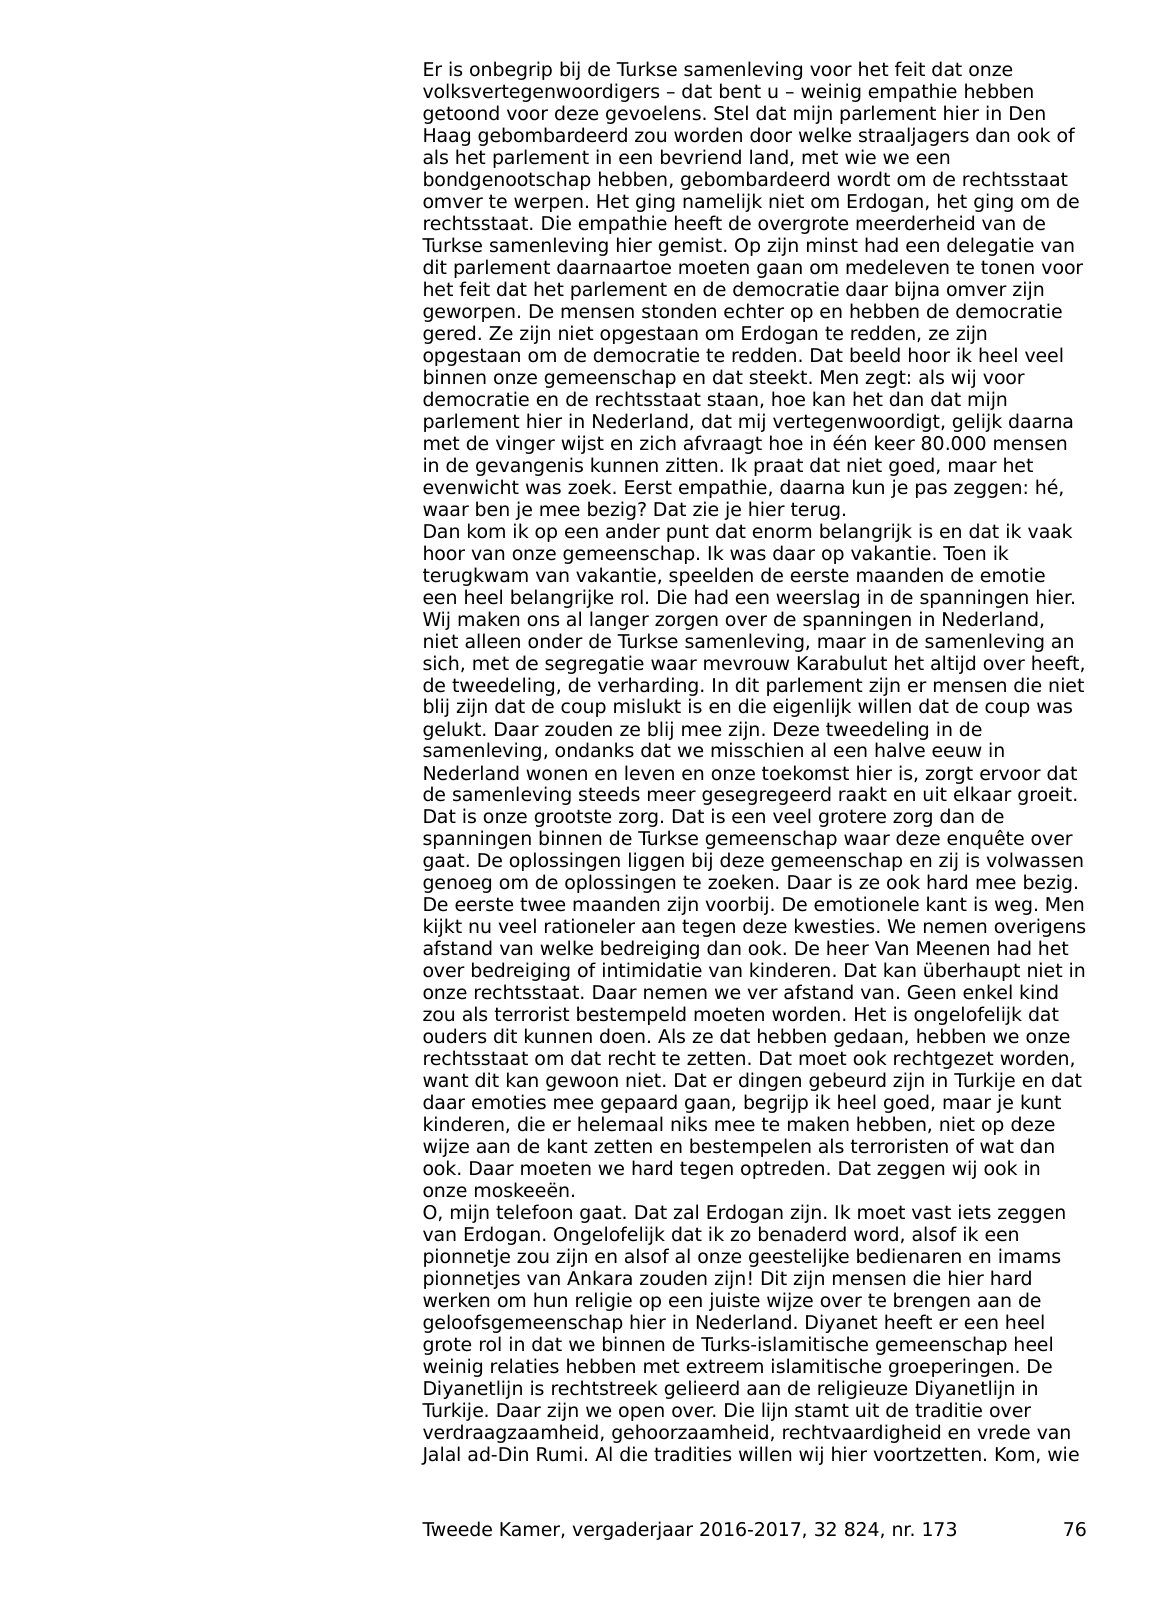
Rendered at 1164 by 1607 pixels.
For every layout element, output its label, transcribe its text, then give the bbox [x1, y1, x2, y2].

text O, mijn telefoon gaat. Dat zal Erdogan zijn. Ik moet vast iets zeggen van Erdogan. Ongelofelijk dat ik zo benaderd word, alsof ik een pionnetje zou zijn en alsof al onze geestelijke bedienaren en imams pionnetjes van Ankara zouden zijn! Dit zijn mensen die hier hard werken om hun religie op een juiste wijze over te brengen aan de geloofsgemeenschap hier in Nederland. Diyanet heeft er een heel grote rol in dat we binnen de Turks-islamitische gemeenschap heel weinig relaties hebben met extreem islamitische groeperingen. De Diyanetlijn is rechtstreek gelieerd aan de religieuze Diyanetlijn in Turkije. Daar zijn we open over. Die lijn stamt uit de traditie over verdraagzaamheid, gehoorzaamheid, rechtvaardigheid en vrede van Jalal ad-Din Rumi. Al die tradities willen wij hier voortzetten. Kom, wie [422, 1202, 1087, 1466]
text Er is onbegrip bij de Turkse samenleving voor het feit dat onze volksvertegenwoordigers – dat bent u – weinig empathie hebben getoond voor deze gevoelens. Stel dat mijn parlement hier in Den Haag gebombardeerd zou worden door welke straaljagers dan ook of als het parlement in een bevriend land, met wie we een bondgenootschap hebben, gebombardeerd wordt om de rechtsstaat omver te werpen. Het ging namelijk niet om Erdogan, het ging om de rechtsstaat. Die empathie heeft de overgrote meerderheid van de Turkse samenleving hier gemist. Op zijn minst had een delegatie van dit parlement daarnaartoe moeten gaan om medeleven te tonen voor het feit dat het parlement en de democratie daar bijna omver zijn geworpen. De mensen stonden echter op en hebben de democratie gered. Ze zijn niet opgestaan om Erdogan te redden, ze zijn opgestaan om de democratie te redden. Dat beeld hoor ik heel veel binnen onze gemeenschap en dat steekt. Men zegt: als wij voor democratie en de rechtsstaat staan, hoe kan het dan dat mijn parlement hier in Nederland, dat mij vertegenwoordigt, gelijk daarna met de vinger wijst en zich afvraagt hoe in één keer 80.000 mensen in de gevangenis kunnen zitten. Ik praat dat niet goed, maar het evenwicht was zoek. Eerst empathie, daarna kun je pas zeggen: hé, waar ben je mee bezig? Dat zie je hier terug. [422, 59, 1087, 521]
text De eerste twee maanden zijn voorbij. De emotionele kant is weg. Men kijkt nu veel rationeler aan tegen deze kwesties. We nemen overigens afstand van welke bedreiging dan ook. De heer Van Meenen had het over bedreiging of intimidatie van kinderen. Dat kan überhaupt niet in onze rechtsstaat. Daar nemen we ver afstand van. Geen enkel kind zou als terrorist bestempeld moeten worden. Het is ongelofelijk dat ouders dit kunnen doen. Als ze dat hebben gedaan, hebben we onze rechtsstaat om dat recht te zetten. Dat moet ook rechtgezet worden, want dit kan gewoon niet. Dat er dingen gebeurd zijn in Turkije en dat daar emoties mee gepaard gaan, begrijp ik heel goed, maar je kunt kinderen, die er helemaal niks mee te maken hebben, niet op deze wijze aan de kant zetten en bestempelen als terroristen of wat dan ook. Daar moeten we hard tegen optreden. Dat zeggen wij ook in onze moskeeën. [422, 894, 1087, 1202]
text Dan kom ik op een ander punt dat enorm belangrijk is en dat ik vaak hoor van onze gemeenschap. Ik was daar op vakantie. Toen ik terugkwam van vakantie, speelden de eerste maanden de emotie een heel belangrijke rol. Die had een weerslag in de spanningen hier. Wij maken ons al langer zorgen over de spanningen in Nederland, niet alleen onder de Turkse samenleving, maar in de samenleving an sich, met de segregatie waar mevrouw Karabulut het altijd over heeft, de tweedeling, de verharding. In dit parlement zijn er mensen die niet blij zijn dat de coup mislukt is en die eigenlijk willen dat de coup was gelukt. Daar zouden ze blij mee zijn. Deze tweedeling in de samenleving, ondanks dat we misschien al een halve eeuw in Nederland wonen en leven en onze toekomst hier is, zorgt ervoor dat de samenleving steeds meer gesegregeerd raakt en uit elkaar groeit. Dat is onze grootste zorg. Dat is een veel grotere zorg dan de spanningen binnen de Turkse gemeenschap waar deze enquête over gaat. De oplossingen liggen bij deze gemeenschap en zij is volwassen genoeg om de oplossingen te zoeken. Daar is ze ook hard mee bezig. [422, 521, 1087, 894]
